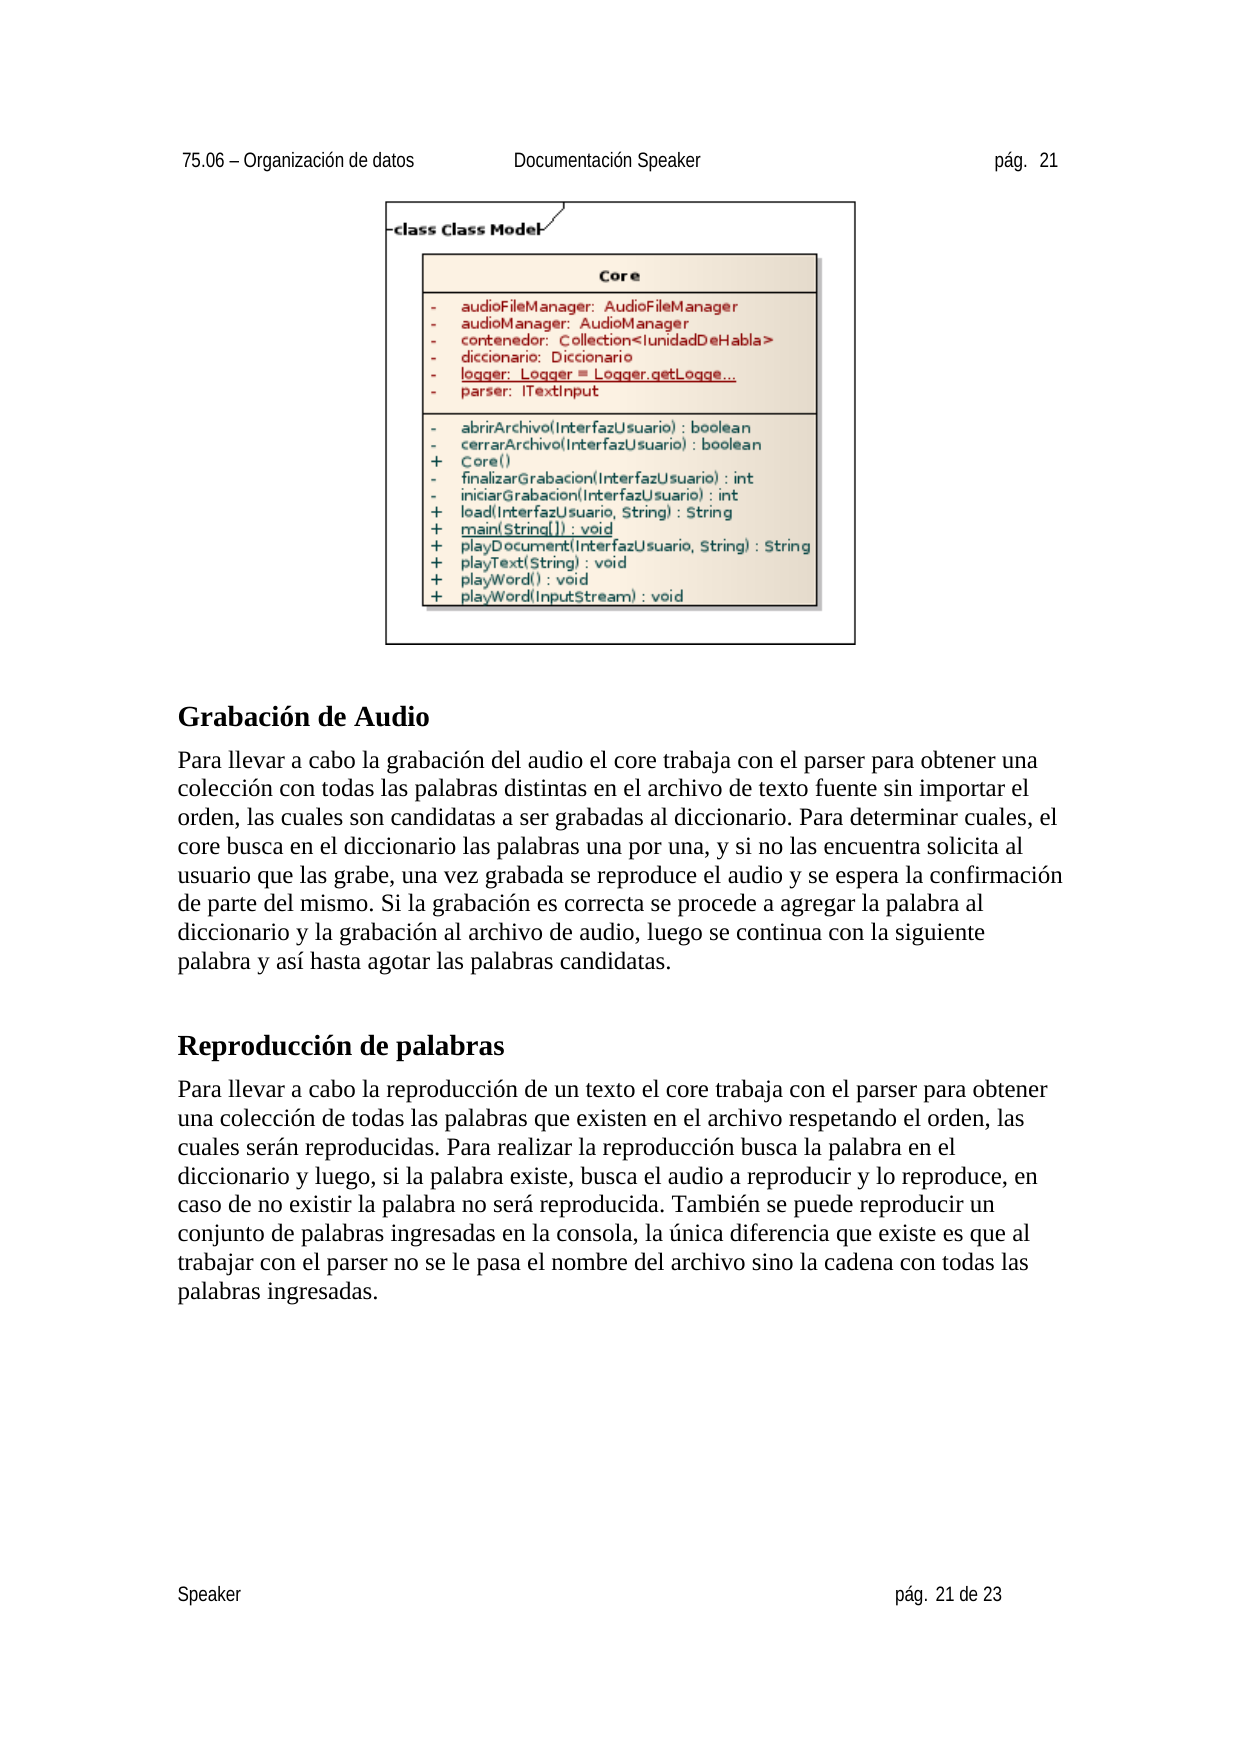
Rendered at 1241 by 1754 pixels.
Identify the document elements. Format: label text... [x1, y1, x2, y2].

picture [384, 201, 856, 645]
text Para llevar a cabo la reproducción de un texto el core trabaja con el parser para obtener una colección de todas las palabras que existen en el archivo respetando el orden, las cuales serán reproducidas. Para realizar la reproducción busca la palabra en el diccionario y luego, si la palabra existe, busca el audio a reproducir y lo reproduce, en caso de no existir la palabra no será reproducida. También se puede reproducir un conjunto de palabras ingresadas en la consola, la única diferencia que existe es que al trabajar con el parser no se le pasa el nombre del archivo sino la cadena con todas las palabras ingresadas. [177, 1074, 1063, 1304]
subtitle Reproducción de palabras [177, 1028, 1063, 1062]
text Para llevar a cabo la grabación del audio el core trabaja con el parser para obtener una colección con todas las palabras distintas en el archivo de texto fuente sin importar el orden, las cuales son candidatas a ser grabadas al diccionario. Para determinar cuales, el core busca en el diccionario las palabras una por una, y si no las encuentra solicita al usuario que las grabe, una vez grabada se reproduce el audio y se espera la confirmación de parte del mismo. Si la grabación es correcta se procede a agregar la palabra al diccionario y la grabación al archivo de audio, luego se continua con la siguiente palabra y así hasta agotar las palabras candidatas. [177, 745, 1063, 975]
subtitle Grabación de Audio [177, 699, 1063, 732]
